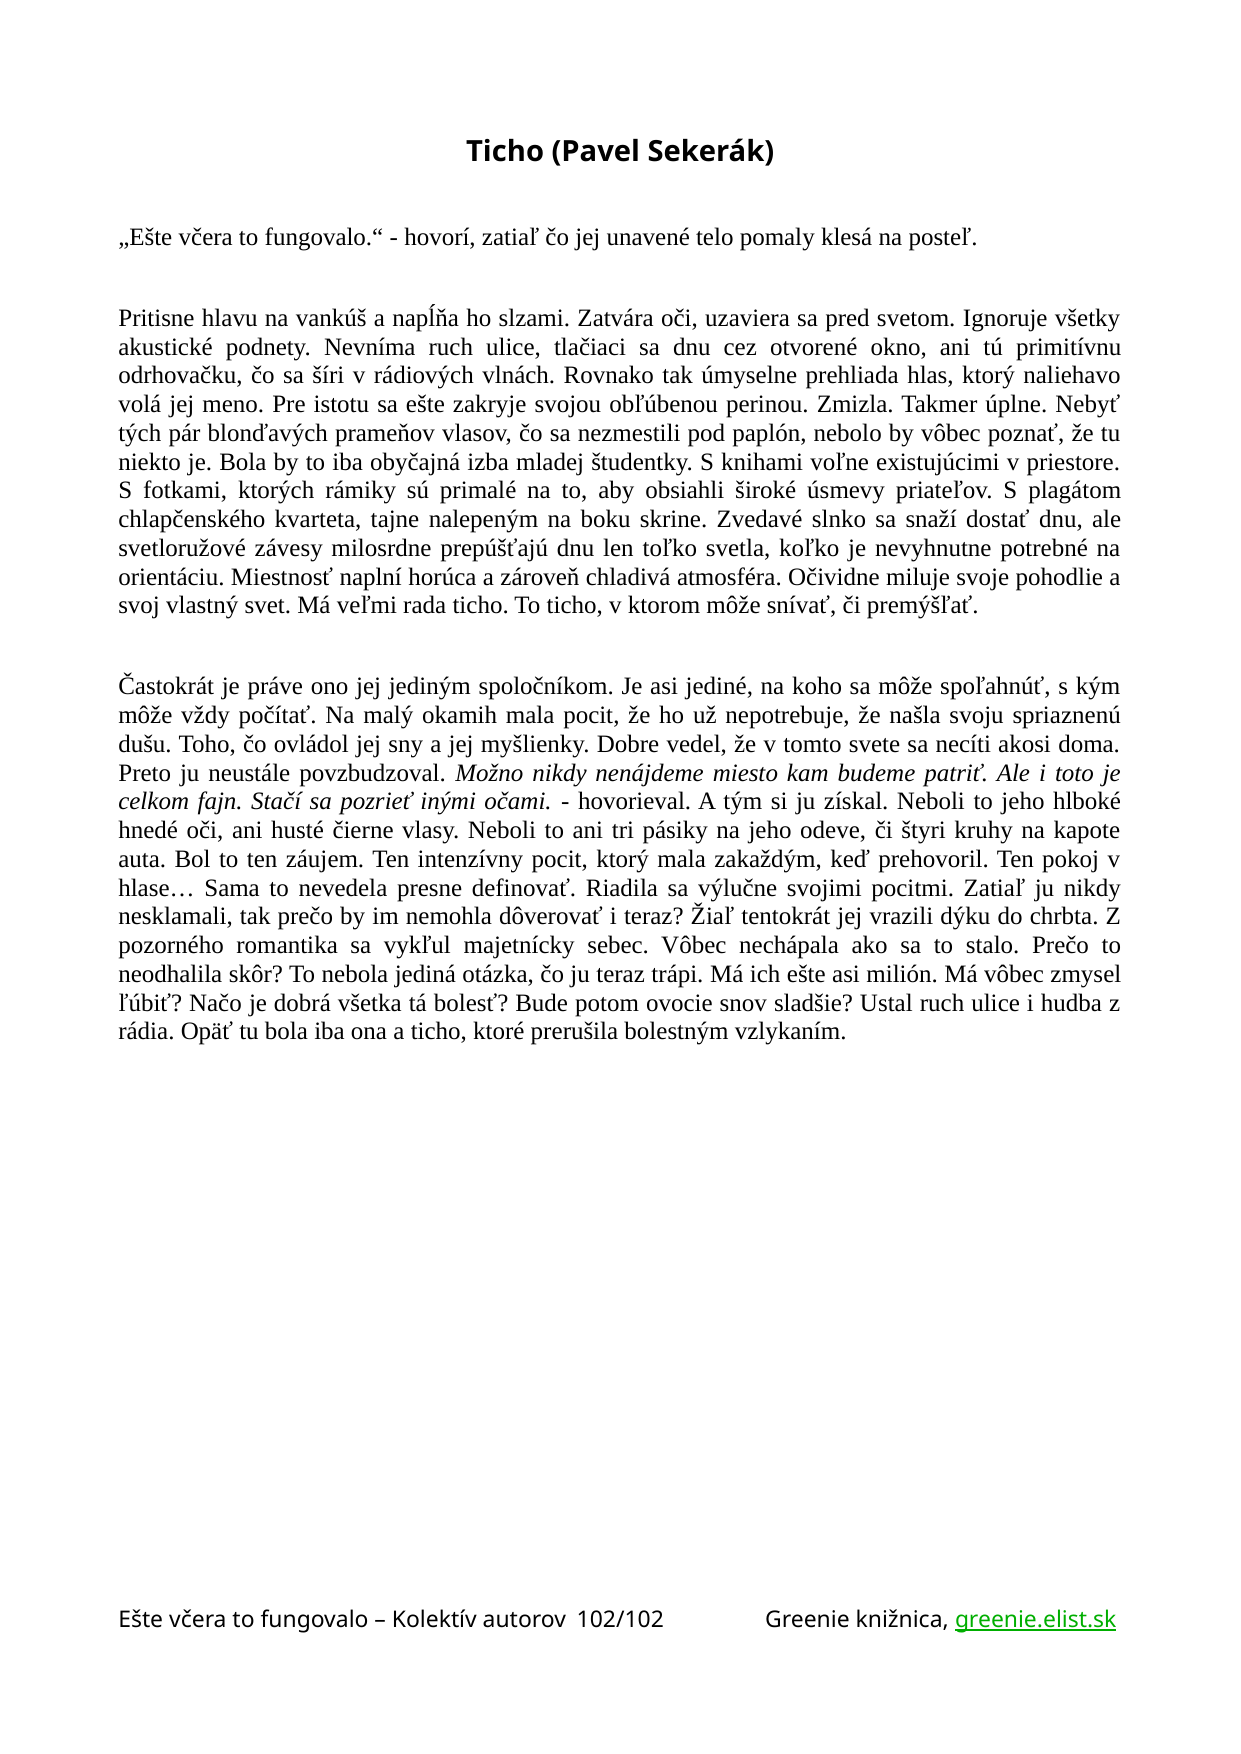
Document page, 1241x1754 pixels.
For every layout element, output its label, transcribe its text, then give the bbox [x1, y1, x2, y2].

text „Ešte včera to fungovalo.“ - hovorí, zatiaľ čo jej unavené telo pomaly klesá na posteľ. [118, 222, 1122, 251]
text Pritisne hlavu na vankúš a napĺňa ho slzami. Zatvára oči, uzaviera sa pred svetom. Ignoruje všetky akustické podnety. Nevníma ruch ulice, tlačiaci sa dnu cez otvorené okno, ani tú primitívnu odrhovačku, čo sa šíri v rádiových vlnách. Rovnako tak úmyselne prehliada hlas, ktorý naliehavo volá jej meno. Pre istotu sa ešte zakryje svojou obľúbenou perinou. Zmizla. Takmer úplne. Nebyť tých pár blonďavých prameňov vlasov, čo sa nezmestili pod paplón, nebolo by vôbec poznať, že tu niekto je. Bola by to iba obyčajná izba mladej študentky. S knihami voľne existujúcimi v priestore. S fotkami, ktorých rámiky sú primalé na to, aby obsiahli široké úsmevy priateľov. S plagátom chlapčenského kvarteta, tajne nalepeným na boku skrine. Zvedavé slnko sa snaží dostať dnu, ale svetloružové závesy milosrdne prepúšťajú dnu len toľko svetla, koľko je nevyhnutne potrebné na orientáciu. Miestnosť naplní horúca a zároveň chladivá atmosféra. Očividne miluje svoje pohodlie a svoj vlastný svet. Má veľmi rada ticho. To ticho, v ktorom môže snívať, či premýšľať. [118, 303, 1122, 619]
subtitle Ticho (Pavel Sekerák) [118, 130, 1122, 169]
text Častokrát je práve ono jej jediným spoločníkom. Je asi jediné, na koho sa môže spoľahnúť, s kým môže vždy počítať. Na malý okamih mala pocit, že ho už nepotrebuje, že našla svoju spriaznenú dušu. Toho, čo ovládol jej sny a jej myšlienky. Dobre vedel, že v tomto svete sa necíti akosi doma. Preto ju neustále povzbudzoval. Možno nikdy nenájdeme miesto kam budeme patriť. Ale i toto je celkom fajn. Stačí sa pozrieť inými očami. - hovorieval. A tým si ju získal. Neboli to jeho hlboké hnedé oči, ani husté čierne vlasy. Neboli to ani tri pásiky na jeho odeve, či štyri kruhy na kapote auta. Bol to ten záujem. Ten intenzívny pocit, ktorý mala zakaždým, keď prehovoril. Ten pokoj v hlase… Sama to nevedela presne definovať. Riadila sa výlučne svojimi pocitmi. Zatiaľ ju nikdy nesklamali, tak prečo by im nemohla dôverovať i teraz? Žiaľ tentokrát jej vrazili dýku do chrbta. Z pozorného romantika sa vykľul majetnícky sebec. Vôbec nechápala ako sa to stalo. Prečo to neodhalila skôr? To nebola jediná otázka, čo ju teraz trápi. Má ich ešte asi milión. Má vôbec zmysel ľúbiť? Načo je dobrá všetka tá bolesť? Bude potom ovocie snov sladšie? Ustal ruch ulice i hudba z rádia. Opäť tu bola iba ona a ticho, ktoré prerušila bolestným vzlykaním. [118, 671, 1122, 1045]
